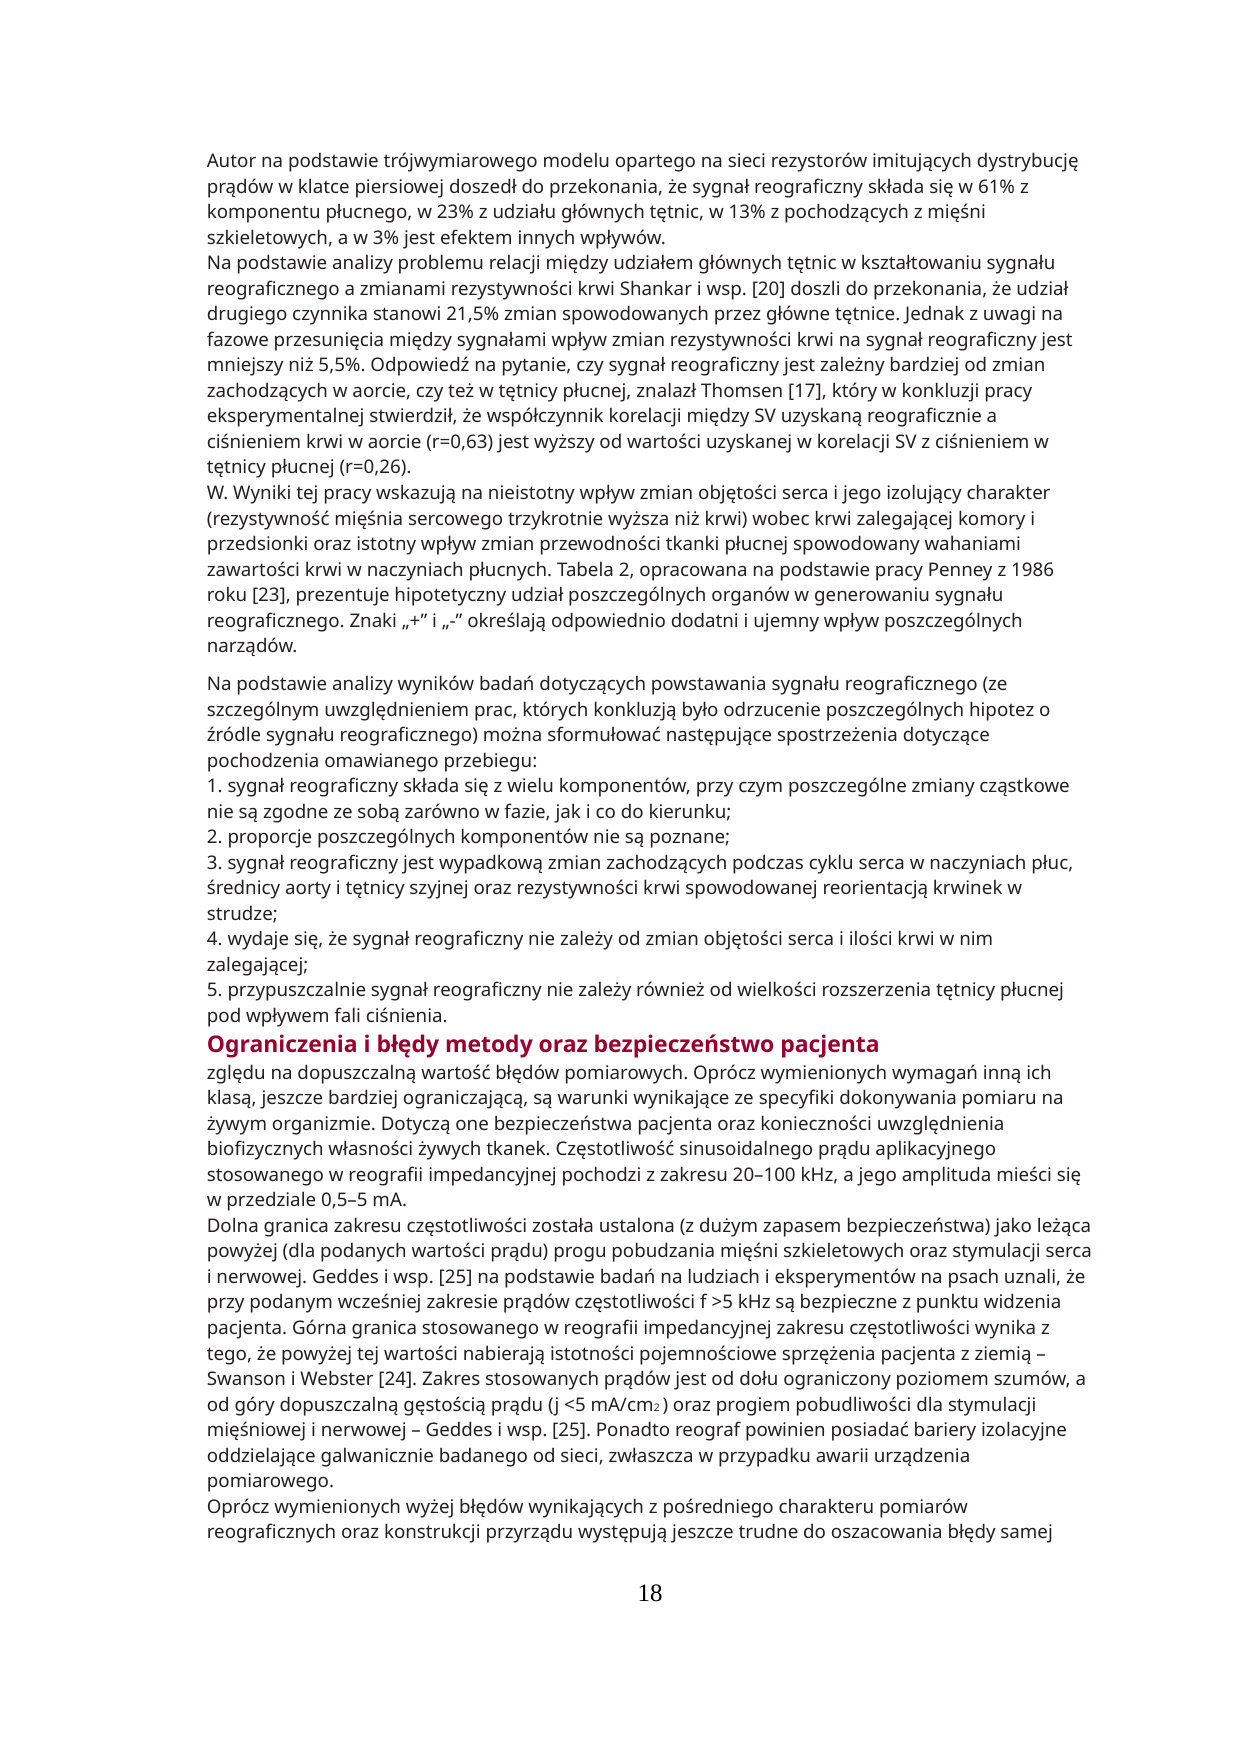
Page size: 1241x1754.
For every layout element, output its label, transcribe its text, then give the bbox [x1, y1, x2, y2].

text Autor na podstawie trójwymiarowego modelu opartego na sieci rezystorów imitujących dystrybucję prądów w klatce piersiowej doszedł do przekonania, że sygnał reograficzny składa się w 61% z komponentu płucnego, w 23% z udziału głównych tętnic, w 13% z pochodzących z mięśni szkieletowych, a w 3% jest efektem innych wpływów. Na podstawie analizy problemu relacji między udziałem głównych tętnic w kształtowaniu sygnału reograficznego a zmianami rezystywności krwi Shankar i wsp. [20] doszli do przekonania, że udział drugiego czynnika stanowi 21,5% zmian spowodowanych przez główne tętnice. Jednak z uwagi na fazowe przesunięcia między sygnałami wpływ zmian rezystywności krwi na sygnał reograficzny jest mniejszy niż 5,5%. Odpowiedź na pytanie, czy sygnał reograficzny jest zależny bardziej od zmian zachodzących w aorcie, czy też w tętnicy płucnej, znalazł Thomsen [17], który w konkluzji pracy eksperymentalnej stwierdził, że współczynnik korelacji między SV uzyskaną reograficznie a ciśnieniem krwi w aorcie (r=0,63) jest wyższy od wartości uzyskanej w korelacji SV z ciśnieniem w tętnicy płucnej (r=0,26). W. Wyniki tej pracy wskazują na nieistotny wpływ zmian objętości serca i jego izolujący charakter (rezystywność mięśnia sercowego trzykrotnie wyższa niż krwi) wobec krwi zalegającej komory i przedsionki oraz istotny wpływ zmian przewodności tkanki płucnej spowodowany wahaniami zawartości krwi w naczyniach płucnych. Tabela 2, opracowana na podstawie pracy Penney z 1986 roku [23], prezentuje hipotetyczny udział poszczególnych organów w generowaniu sygnału reograficznego. Znaki „+” i „-” określają odpowiednio dodatni i ujemny wpływ poszczególnych narządów. [207, 148, 1093, 658]
text Na podstawie analizy wyników badań dotyczących powstawania sygnału reograficznego (ze szczególnym uwzględnieniem prac, których konkluzją było odrzucenie poszczególnych hipotez o źródle sygnału reograficznego) można sformułować następujące spostrzeżenia dotyczące pochodzenia omawianego przebiegu: 1. sygnał reograficzny składa się z wielu komponentów, przy czym poszczególne zmiany cząstkowe nie są zgodne ze sobą zarówno w fazie, jak i co do kierunku; 2. proporcje poszczególnych komponentów nie są poznane; 3. sygnał reograficzny jest wypadkową zmian zachodzących podczas cyklu serca w naczyniach płuc, średnicy aorty i tętnicy szyjnej oraz rezystywności krwi spowodowanej reorientacją krwinek w strudze; 4. wydaje się, że sygnał reograficzny nie zależy od zmian objętości serca i ilości krwi w nim zalegającej; 5. przypuszczalnie sygnał reograficzny nie zależy również od wielkości rozszerzenia tętnicy płucnej pod wpływem fali ciśnienia. Ograniczenia i błędy metody oraz bezpieczeństwo pacjenta zględu na dopuszczalną wartość błędów pomiarowych. Oprócz wymienionych wymagań inną ich klasą, jeszcze bardziej ograniczającą, są warunki wynikające ze specyfiki dokonywania pomiaru na żywym organizmie. Dotyczą one bezpieczeństwa pacjenta oraz konieczności uwzględnienia biofizycznych własności żywych tkanek. Częstotliwość sinusoidalnego prądu aplikacyjnego stosowanego w reografii impedancyjnej pochodzi z zakresu 20–100 kHz, a jego amplituda mieści się w przedziale 0,5–5 mA. Dolna granica zakresu częstotliwości została ustalona (z dużym zapasem bezpieczeństwa) jako leżąca powyżej (dla podanych wartości prądu) progu pobudzania mięśni szkieletowych oraz stymulacji serca i nerwowej. Geddes i wsp. [25] na podstawie badań na ludziach i eksperymentów na psach uznali, że przy podanym wcześniej zakresie prądów częstotliwości f >5 kHz są bezpieczne z punktu widzenia pacjenta. Górna granica stosowanego w reografii impedancyjnej zakresu częstotliwości wynika z tego, że powyżej tej wartości nabierają istotności pojemnościowe sprzężenia pacjenta z ziemią – Swanson i Webster [24]. Zakres stosowanych prądów jest od dołu ograniczony poziomem szumów, a od góry dopuszczalną gęstością prądu (j <5 mA/cm2 ) oraz progiem pobudliwości dla stymulacji mięśniowej i nerwowej – Geddes i wsp. [25]. Ponadto reograf powinien posiadać bariery izolacyjne oddzielające galwanicznie badanego od sieci, zwłaszcza w przypadku awarii urządzenia pomiarowego. Oprócz wymienionych wyżej błędów wynikających z pośredniego charakteru pomiarów reograficznych oraz konstrukcji przyrządu występują jeszcze trudne do oszacowania błędy samej [207, 671, 1093, 1544]
